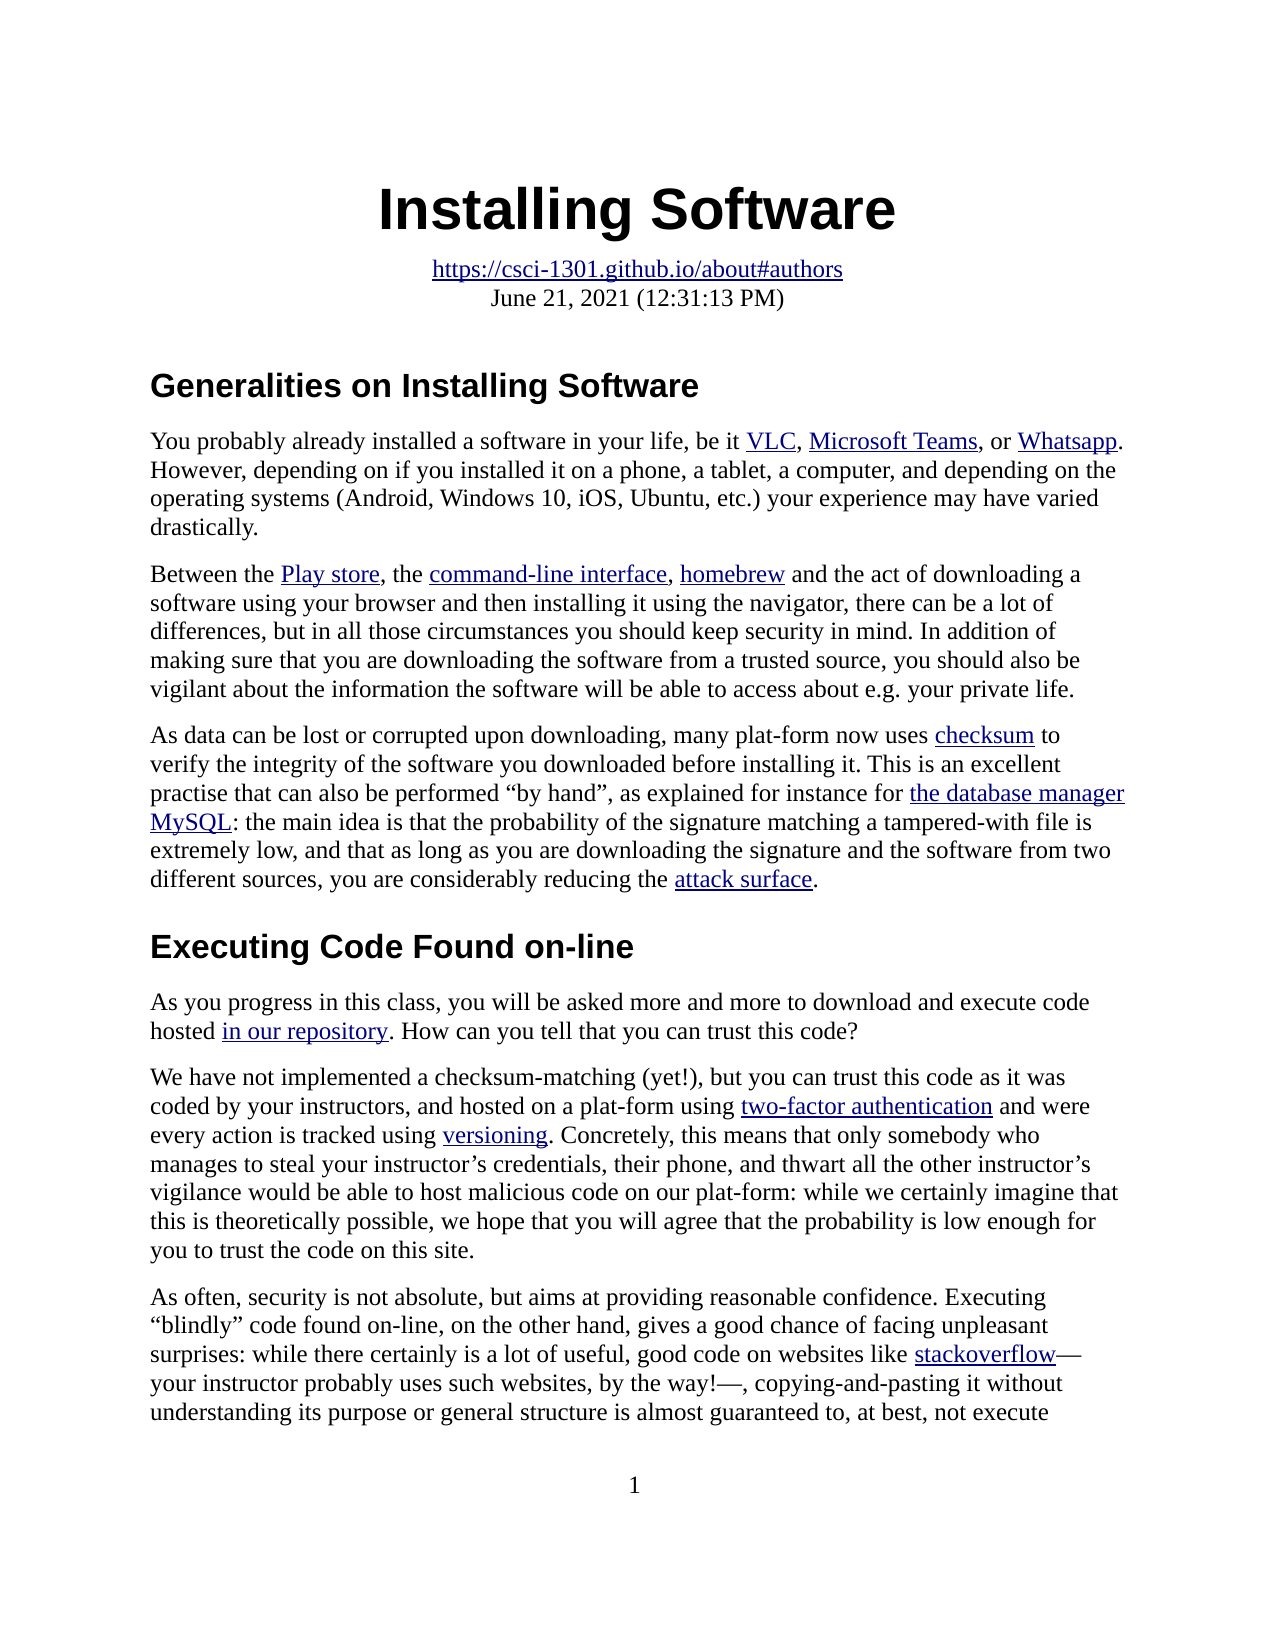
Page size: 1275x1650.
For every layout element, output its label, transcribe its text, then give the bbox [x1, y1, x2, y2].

text You probably already installed a software in your life, be it VLC, Microsoft Teams, or Whatsapp. However, depending on if you installed it on a phone, a tablet, a computer, and depending on the operating systems (Android, Windows 10, iOS, Ubuntu, etc.) your experience may have varied drastically. [150, 426, 1125, 541]
subtitle Executing Code Found on-line [150, 927, 1125, 966]
text June 21, 2021 (12:31:13 PM) [150, 283, 1125, 312]
title Installing Software [150, 175, 1125, 242]
text As often, security is not absolute, but aims at providing reasonable confidence. Executing “blindly” code found on-line, on the other hand, gives a good chance of facing unpleasant surprises: while there certainly is a lot of useful, good code on websites like stackoverflow—your instructor probably uses such websites, by the way!—, copying-and-pasting it without understanding its purpose or general structure is almost guaranteed to, at best, not execute [150, 1282, 1125, 1425]
text Between the Play store, the command-line interface, homebrew and the act of downloading a software using your browser and then installing it using the navigator, there can be a lot of differences, but in all those circumstances you should keep security in mind. In addition of making sure that you are downloading the software from a trusted source, you should also be vigilant about the information the software will be able to access about e.g. your private life. [150, 559, 1125, 703]
text https://csci-1301.github.io/about#authors [150, 254, 1125, 283]
text We have not implemented a checksum-matching (yet!), but you can trust this code as it was coded by your instructors, and hosted on a plat-form using two-factor authentication and were every action is tracked using versioning. Concretely, this means that only somebody who manages to steal your instructor’s credentials, their phone, and thwart all the other instructor’s vigilance would be able to host malicious code on our plat-form: while we certainly imagine that this is theoretically possible, we hope that you will agree that the probability is low enough for you to trust the code on this site. [150, 1062, 1125, 1264]
subtitle Generalities on Installing Software [150, 366, 1125, 404]
text As you progress in this class, you will be asked more and more to download and execute code hosted in our repository. How can you tell that you can trust this code? [150, 987, 1125, 1044]
text As data can be lost or corrupted upon downloading, many plat-form now uses checksum to verify the integrity of the software you downloaded before installing it. This is an excellent practise that can also be performed “by hand”, as explained for instance for the database manager MySQL: the main idea is that the probability of the signature matching a tampered-with file is extremely low, and that as long as you are downloading the signature and the software from two different sources, you are considerably reducing the attack surface. [150, 721, 1125, 893]
